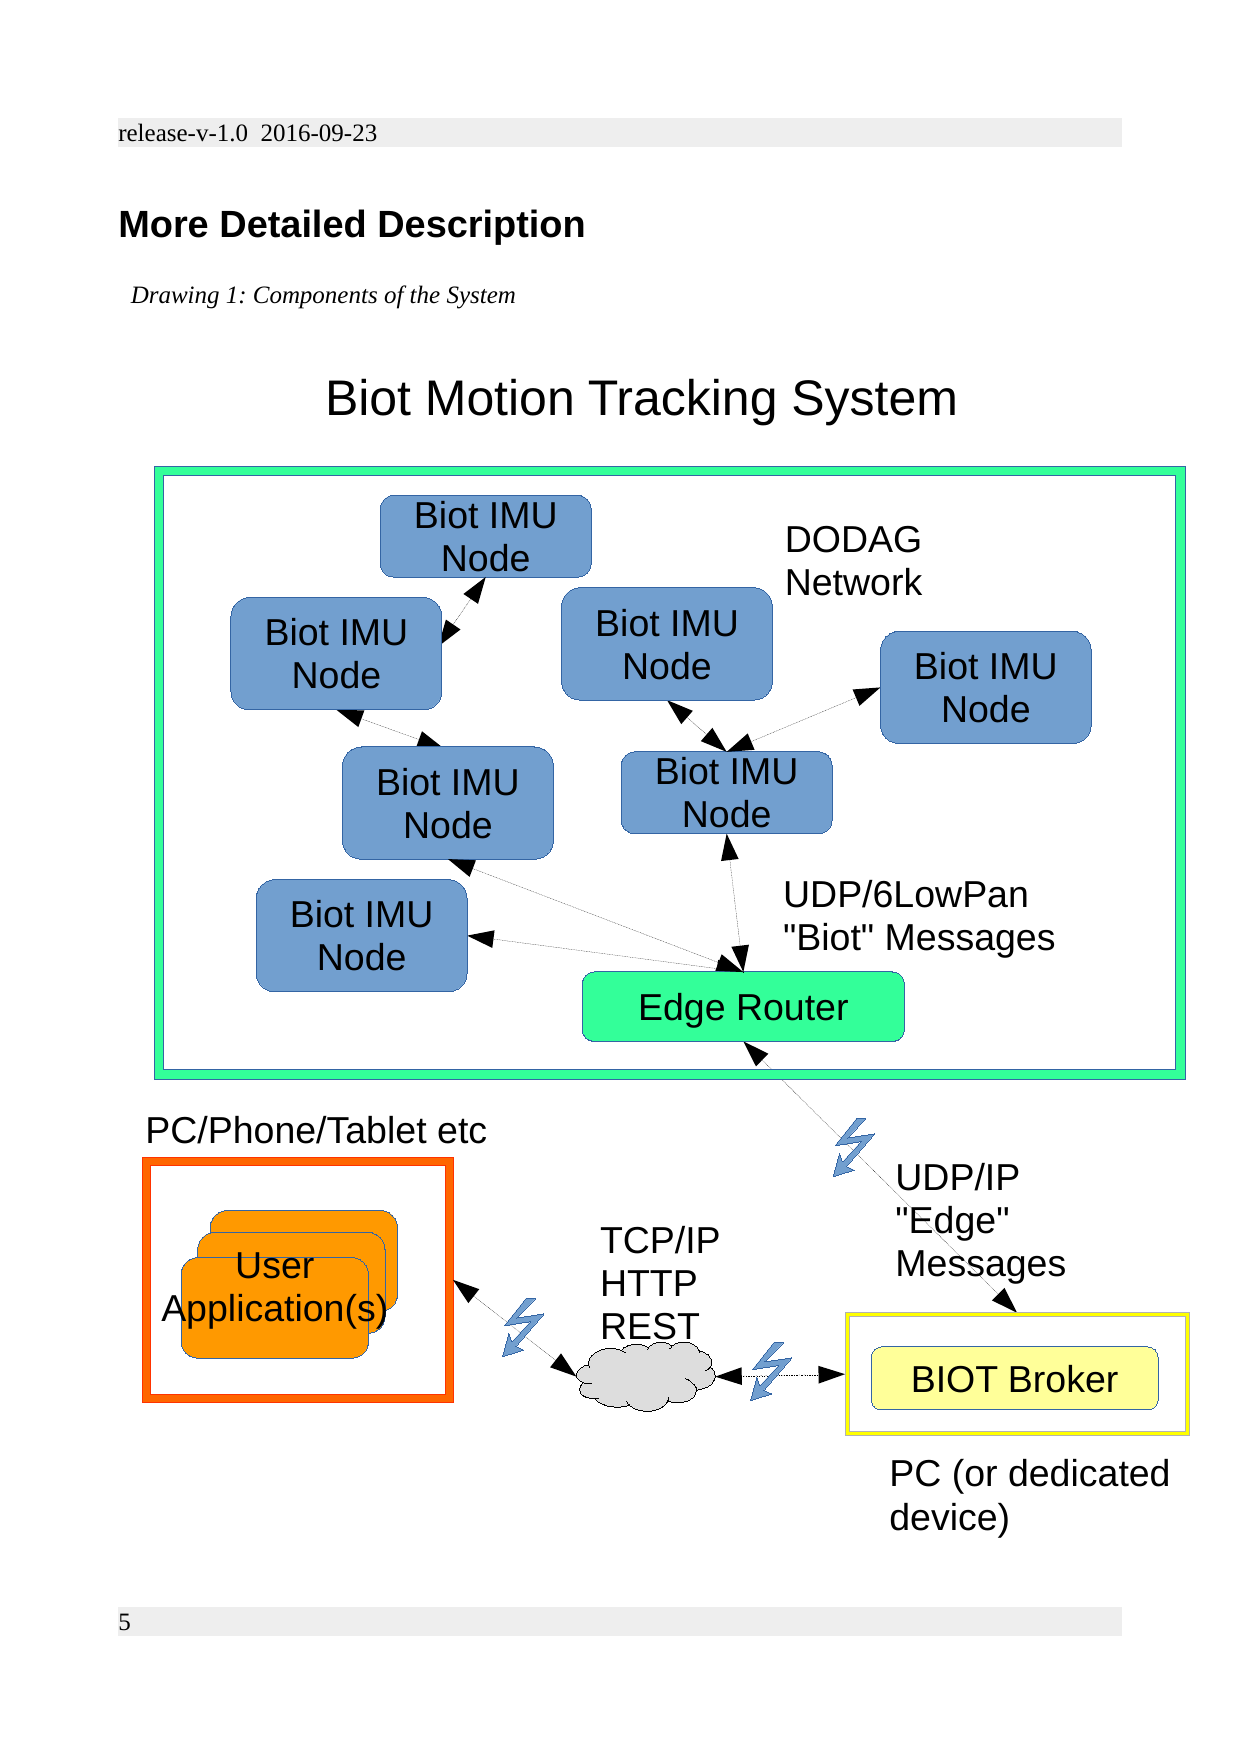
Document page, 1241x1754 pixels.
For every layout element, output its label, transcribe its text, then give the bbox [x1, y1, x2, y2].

text Drawing 1: Components of the System [131, 280, 1240, 309]
subtitle More Detailed Description [118, 201, 1122, 245]
